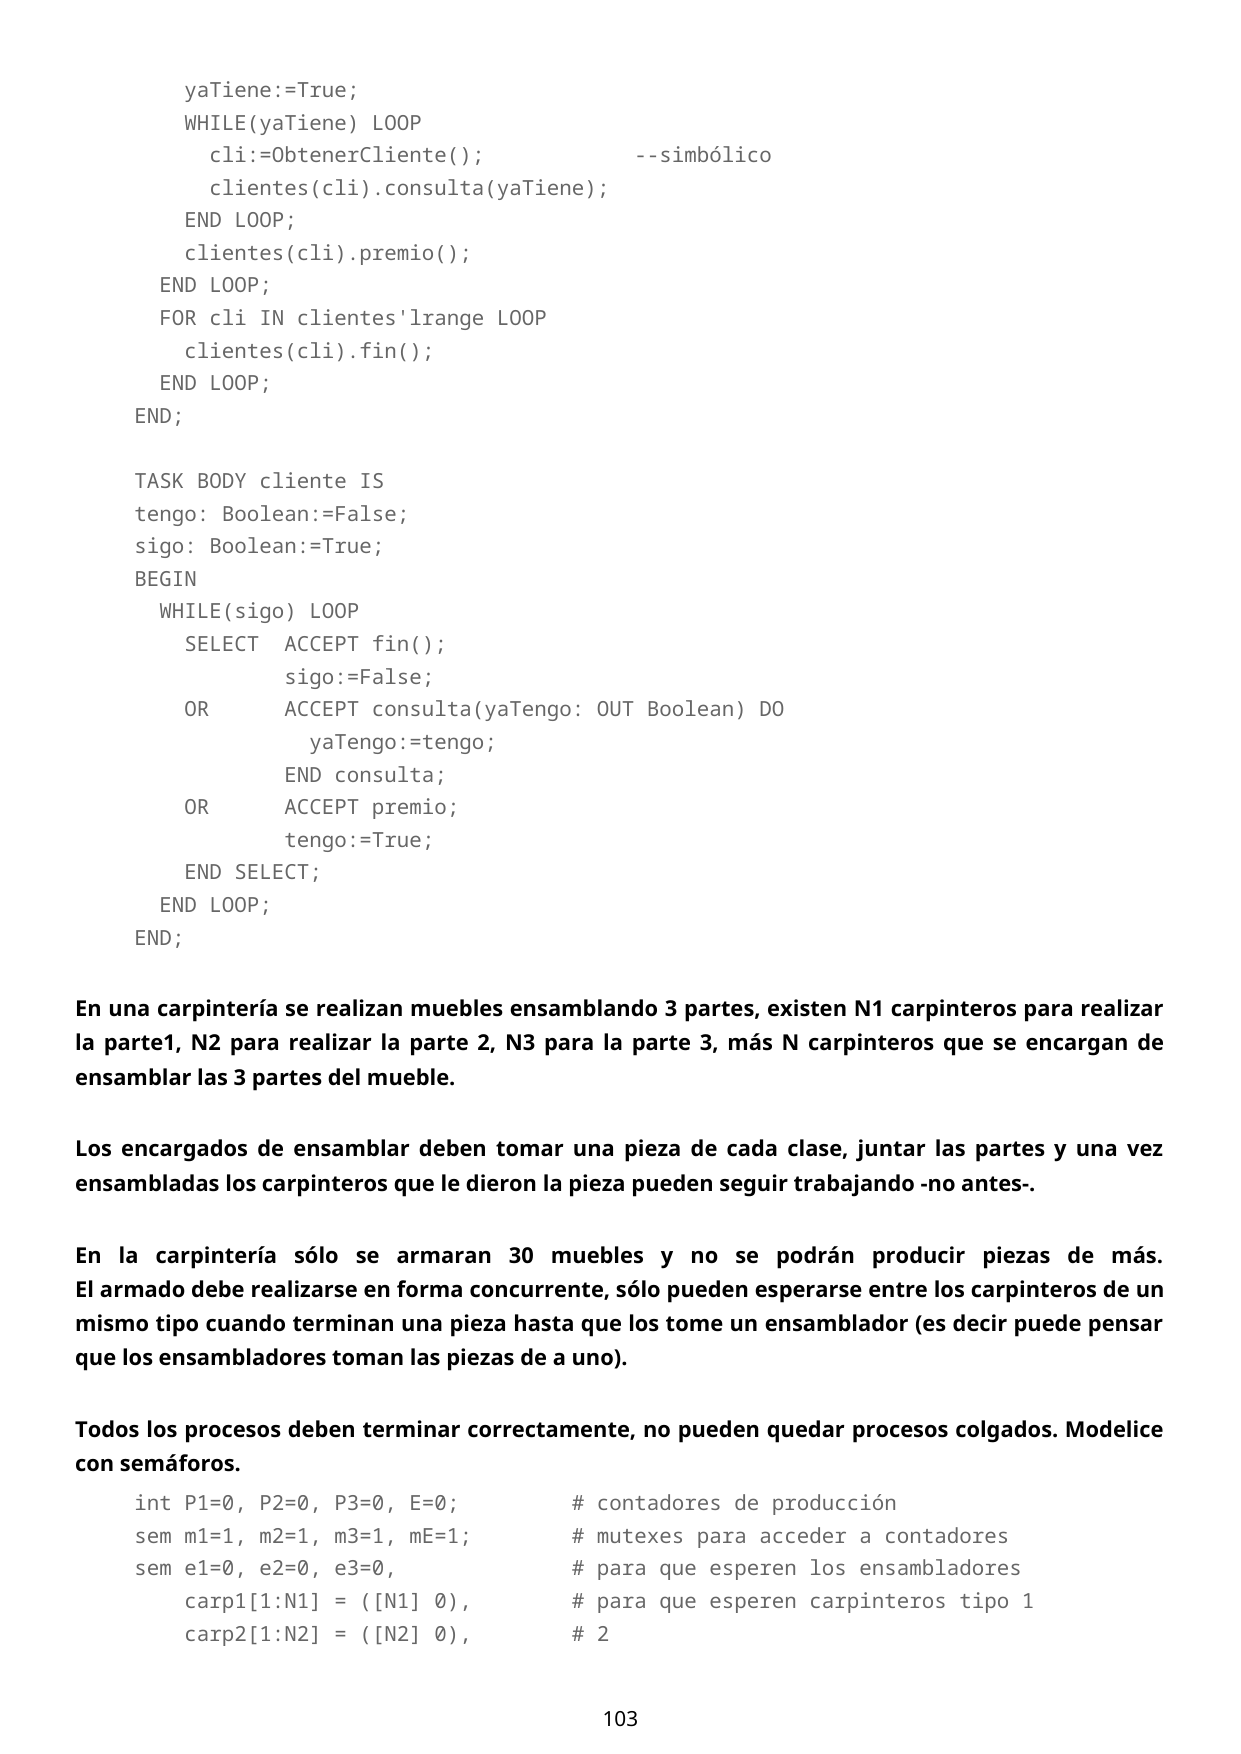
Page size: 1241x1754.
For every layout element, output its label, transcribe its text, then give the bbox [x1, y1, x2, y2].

text TASK BODY cliente IS [134, 466, 1165, 495]
text tengo:=True; [134, 825, 1165, 853]
text BEGIN [134, 564, 1165, 592]
text WHILE(sigo) LOOP [134, 597, 1165, 625]
text WHILE(yaTiene) LOOP [134, 108, 1165, 136]
text OR ACCEPT consulta(yaTengo: OUT Boolean) DO [134, 694, 1165, 723]
text tengo: Boolean:=False; [134, 499, 1165, 527]
text clientes(cli).fin(); [134, 336, 1165, 364]
text END; [134, 401, 1165, 429]
text END SELECT; [134, 857, 1165, 886]
text END consulta; [134, 760, 1165, 788]
text END LOOP; [134, 271, 1165, 299]
subtitle En la carpintería sólo se armaran 30 muebles y no se podrán producir piezas de más. El armado debe realizarse en forma concurrente, sólo pueden esperarse entre los carpinteros de un mismo tipo cuando terminan una pieza hasta que los tome un ensamblador (es decir puede pensar que los ensambladores toman las piezas de a uno). [75, 1239, 1165, 1372]
text clientes(cli).consulta(yaTiene); [134, 173, 1165, 201]
text SELECT ACCEPT fin(); [134, 629, 1165, 658]
text sem e1=0, e2=0, e3=0, # para que esperen los ensambladores [134, 1553, 1165, 1582]
text carp1[1:N1] = ([N1] 0), # para que esperen carpinteros tipo 1 [134, 1586, 1165, 1614]
text sigo: Boolean:=True; [134, 531, 1165, 560]
text END LOOP; [134, 205, 1165, 234]
subtitle Los encargados de ensamblar deben tomar una pieza de cada clase, juntar las partes y una vez ensambladas los carpinteros que le dieron la pieza pueden seguir trabajando -no antes-. [75, 1133, 1165, 1197]
text END LOOP; [134, 368, 1165, 397]
text sem m1=1, m2=1, m3=1, mE=1; # mutexes para acceder a contadores [134, 1521, 1165, 1549]
text END; [134, 923, 1165, 951]
text carp2[1:N2] = ([N2] 0), # 2 [134, 1619, 1165, 1647]
text yaTiene:=True; [134, 75, 1165, 103]
text END LOOP; [134, 890, 1165, 918]
text OR ACCEPT premio; [134, 792, 1165, 821]
text yaTengo:=tengo; [134, 727, 1165, 756]
text sigo:=False; [134, 662, 1165, 690]
text clientes(cli).premio(); [134, 238, 1165, 266]
text cli:=ObtenerCliente(); --simbólico [134, 140, 1165, 169]
text FOR cli IN clientes'lrange LOOP [134, 303, 1165, 332]
subtitle En una carpintería se realizan muebles ensamblando 3 partes, existen N1 carpinteros para realizar la parte1, N2 para realizar la parte 2, N3 para la parte 3, más N carpinteros que se encargan de ensamblar las 3 partes del mueble. [75, 993, 1165, 1091]
subtitle Todos los procesos deben terminar correctamente, no pueden quedar procesos colgados. Modelice con semáforos. [75, 1414, 1165, 1478]
text int P1=0, P2=0, P3=0, E=0; # contadores de producción [134, 1488, 1165, 1517]
